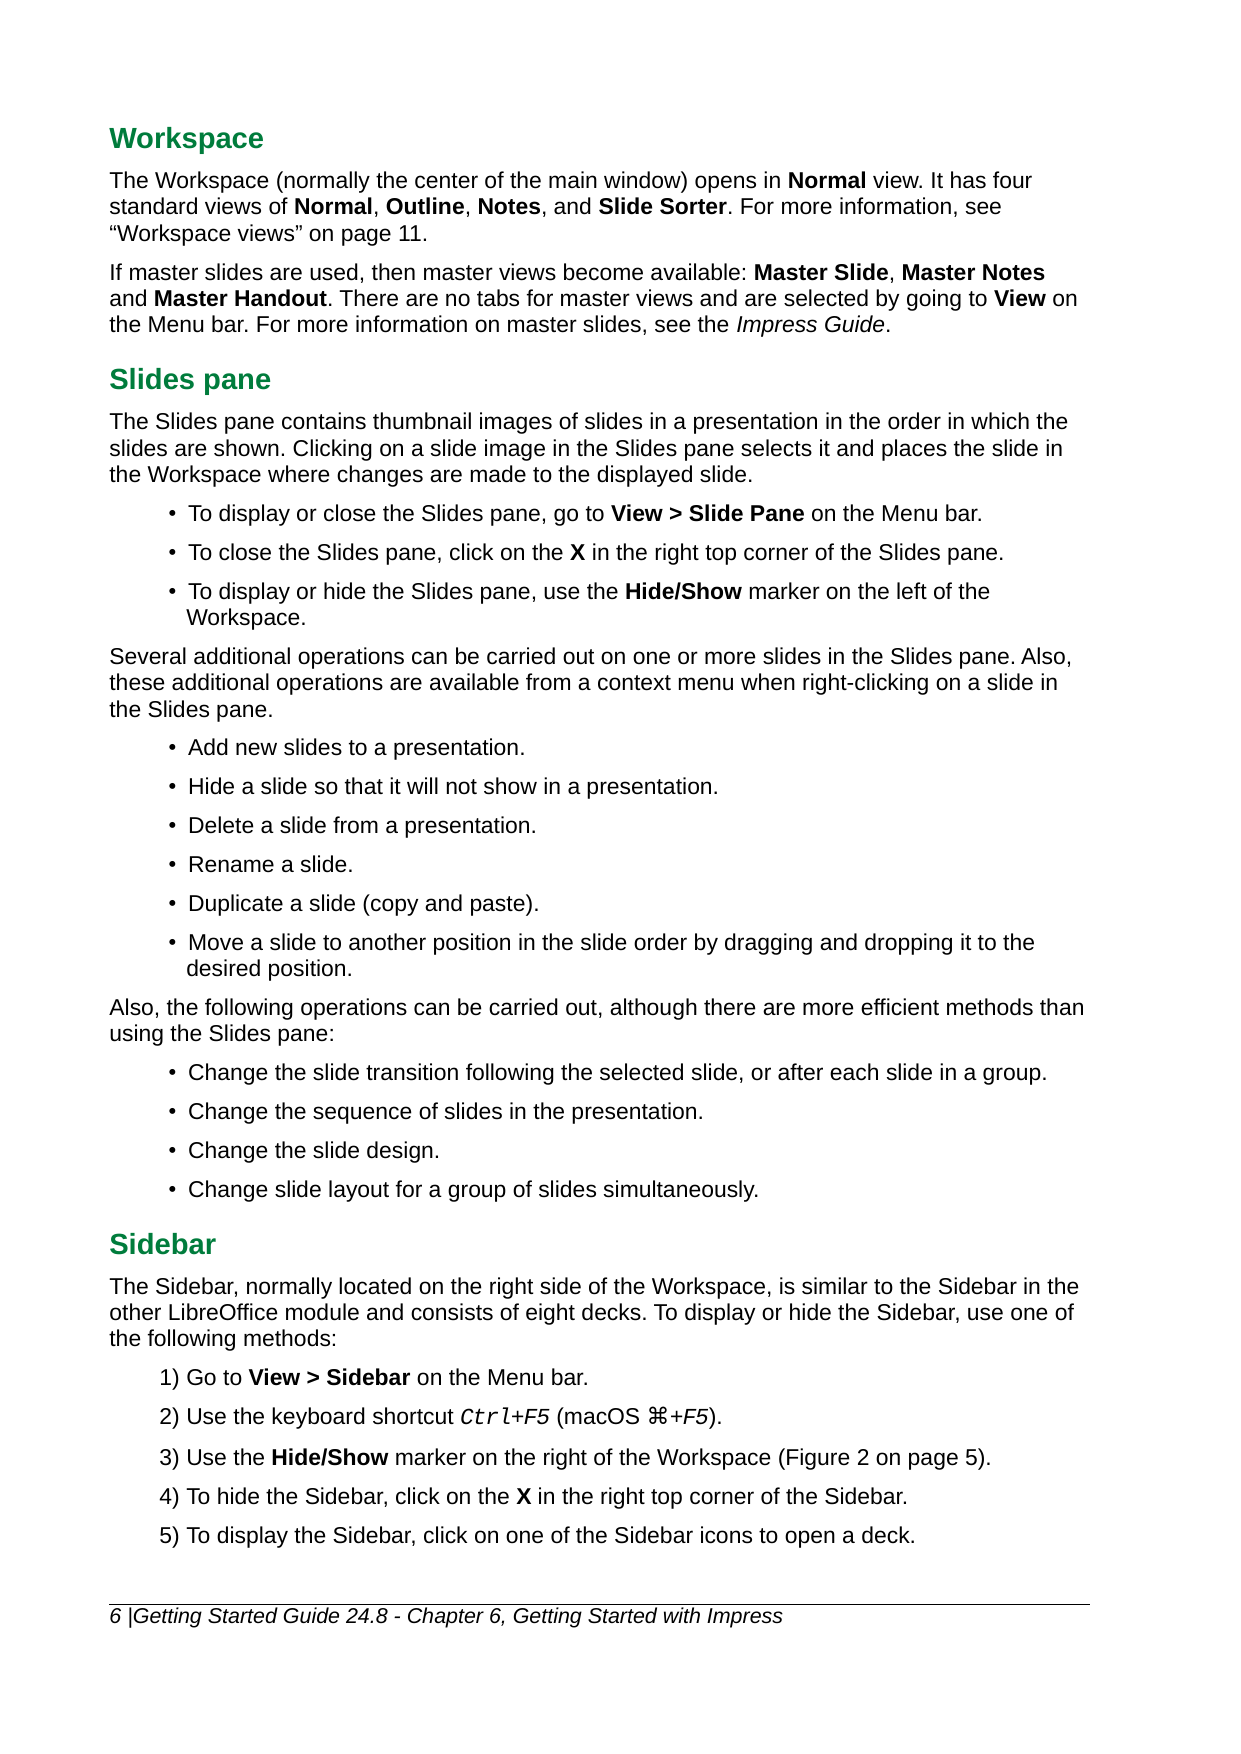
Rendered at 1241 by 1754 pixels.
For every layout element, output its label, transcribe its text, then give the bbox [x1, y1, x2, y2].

list The Slides pane contains thumbnail images of slides in a presentation in the order in which the slides are shown. Clicking on a slide image in the Slides pane selects it and places the slide in the Workspace where changes are made to the displayed slide. [109, 408, 1090, 487]
list Change the slide transition following the selected slide, or after each slide in a group. [168, 1059, 1090, 1085]
list Use the Hide/Show marker on the right of the Workspace (Figure 2 on page 4). [186, 1444, 1090, 1470]
list To display or hide the Slides pane, use the Hide/Show marker on the left of the Workspace. [168, 578, 1090, 630]
subtitle Slides pane [109, 362, 1090, 396]
list To display or close the Slides pane, go to View > Slide Pane on the Menu bar. [168, 500, 1090, 526]
list Several additional operations can be carried out on one or more slides in the Slides pane. Also, these additional operations are available from a context menu when right-clicking on a slide in the Slides pane. [109, 643, 1090, 722]
list To close the Slides pane, click on the X in the right top corner of the Slides pane. [168, 539, 1090, 565]
list Hide a slide so that it will not show in a presentation. [168, 773, 1090, 799]
subtitle Workspace [109, 121, 1090, 154]
list The Sidebar, normally located on the right side of the Workspace, is similar to the Sidebar in the other LibreOffice module and consists of eight decks. To display or hide the Sidebar, use one of the following methods: [109, 1273, 1090, 1352]
list Duplicate a slide (copy and paste). [168, 890, 1090, 916]
text The Workspace (normally the center of the main window) opens in Normal view. It has four standard views of Normal, Outline, Notes, and Slide Sorter. For more information, see “Workspace views” on page 10. [109, 167, 1090, 246]
list Use the keyboard shortcut Ctrl+F5 (macOS ⌘+F5). [186, 1403, 1090, 1431]
subtitle Sidebar [109, 1227, 1090, 1260]
list Rename a slide. [168, 851, 1090, 877]
list Move a slide to another position in the slide order by dragging and dropping it to the desired position. [168, 929, 1090, 981]
list To display the Sidebar, click on one of the Sidebar icons to open a deck. [186, 1522, 1090, 1548]
list Change the sequence of slides in the presentation. [168, 1098, 1090, 1124]
list To hide the Sidebar, click on the X in the right top corner of the Sidebar. [186, 1483, 1090, 1509]
list Go to View > Sidebar on the Menu bar. [186, 1364, 1090, 1391]
text If master slides are used, then master views become available: Master Slide, Master Notes and Master Handout. There are no tabs for master views and are selected by going to View on the Menu bar. For more information on master slides, see the Impress Guide. [109, 258, 1090, 338]
list Change slide layout for a group of slides simultaneously. [168, 1176, 1090, 1202]
list Delete a slide from a presentation. [168, 812, 1090, 838]
list Change the slide design. [168, 1137, 1090, 1163]
list Add new slides to a presentation. [168, 734, 1090, 761]
list Also, the following operations can be carried out, although there are more efficient methods than using the Slides pane: [109, 994, 1090, 1047]
